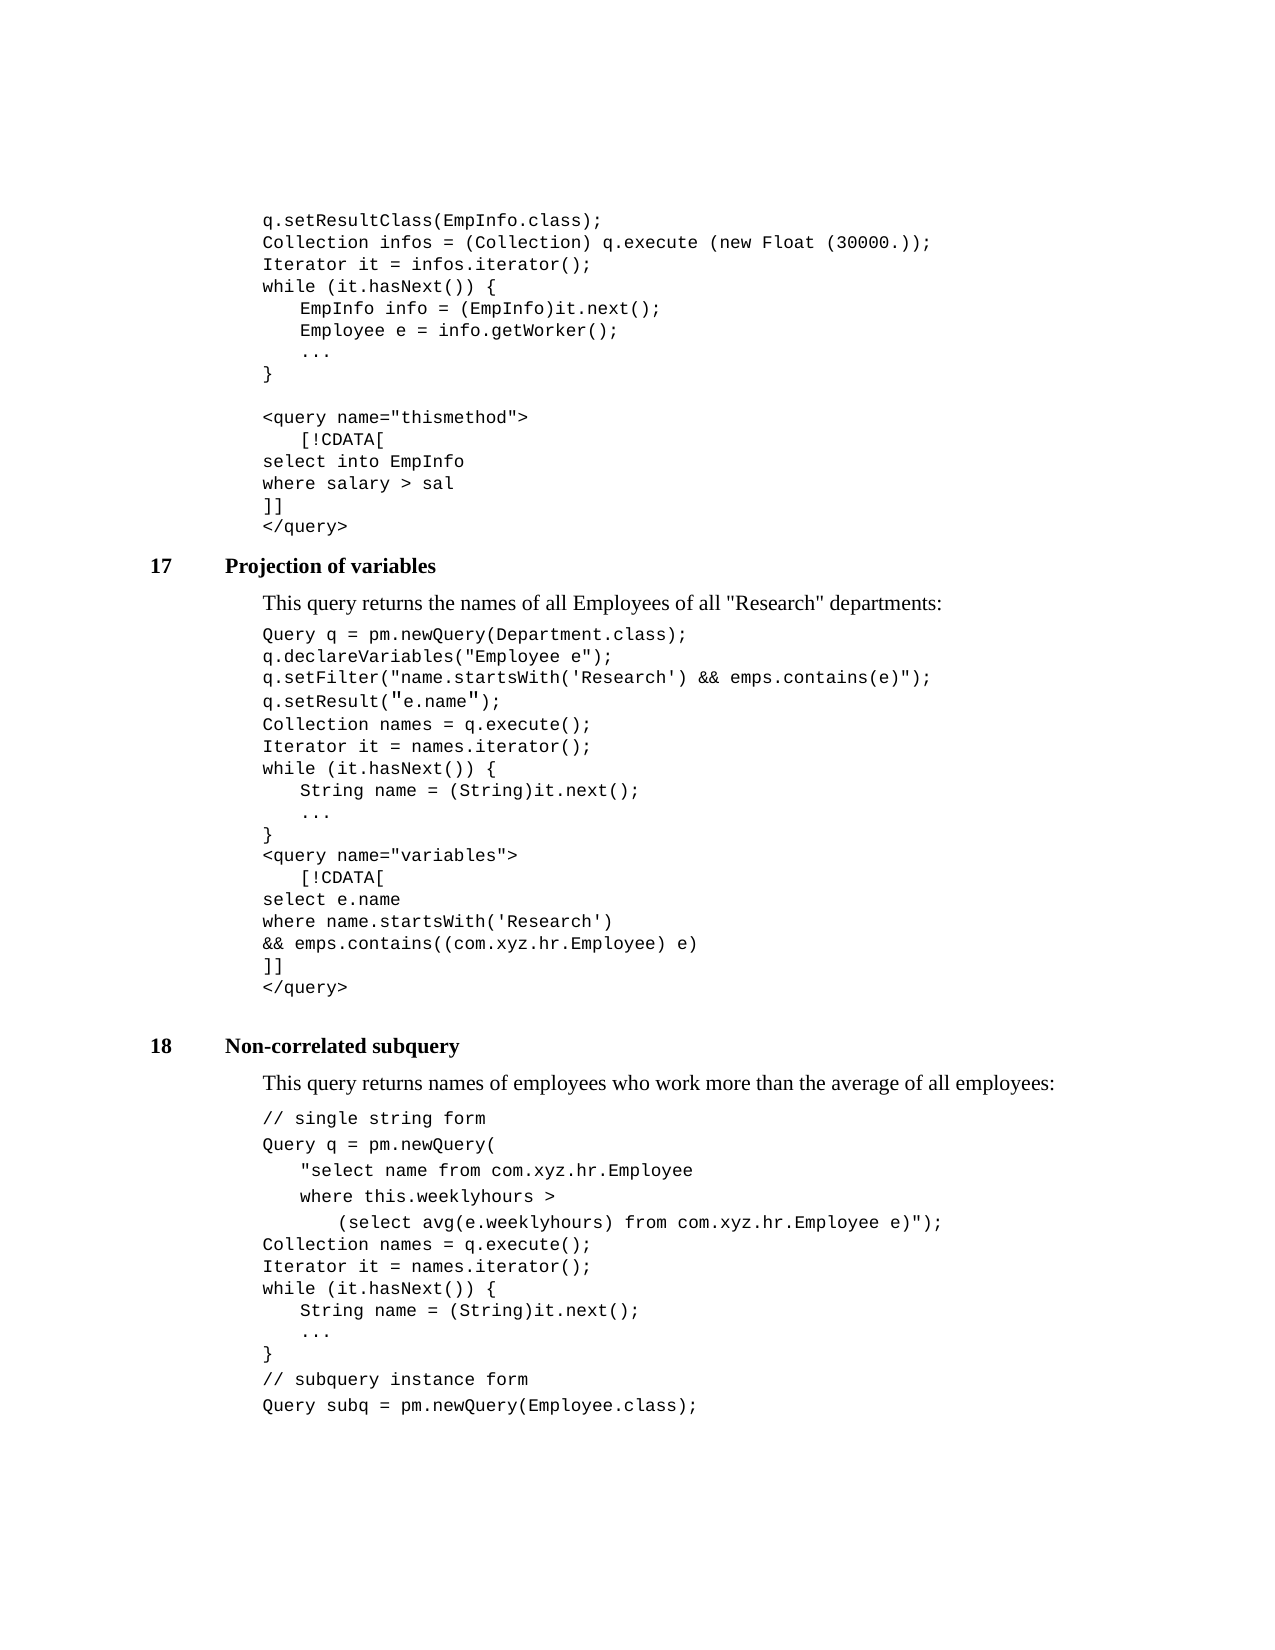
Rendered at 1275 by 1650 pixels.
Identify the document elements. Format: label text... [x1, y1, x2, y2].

text q.setFilter("name.startsWith('Research') && emps.contains(e)"); [262, 667, 1125, 689]
text ... [262, 1321, 1125, 1343]
text while (it.hasNext()) { [262, 758, 1125, 779]
subtitle Non-correlated subquery [150, 1033, 1125, 1059]
text Employee e = info.getWorker(); [262, 319, 1125, 341]
text </query> [262, 976, 1125, 998]
text ]] [262, 954, 1125, 976]
text Query subq = pm.newQuery(Employee.class); [262, 1391, 1125, 1417]
subtitle Projection of variables [150, 553, 1125, 579]
text Collection infos = (Collection) q.execute (new Float (30000.)); [262, 232, 1125, 254]
text Collection names = q.execute(); [262, 1234, 1125, 1256]
text q.setResultClass(EmpInfo.class); [262, 210, 1125, 232]
text where name.startsWith('Research') [262, 911, 1125, 933]
text // subquery instance form [262, 1365, 1125, 1391]
text where this.weeklyhours > [262, 1182, 1125, 1208]
text && emps.contains((com.xyz.hr.Employee) e) [262, 933, 1125, 954]
text String name = (String)it.next(); [262, 779, 1125, 801]
text String name = (String)it.next(); [262, 1299, 1125, 1321]
text ]] [262, 494, 1125, 516]
text where salary > sal [262, 472, 1125, 494]
text } [262, 823, 1125, 845]
text while (it.hasNext()) { [262, 1277, 1125, 1299]
text q.declareVariables("Employee e"); [262, 645, 1125, 667]
text // single string form [262, 1103, 1125, 1129]
text Query q = pm.newQuery(Department.class); [262, 623, 1125, 645]
text "select name from com.xyz.hr.Employee [262, 1156, 1125, 1182]
text Query q = pm.newQuery( [262, 1129, 1125, 1156]
text (select avg(e.weeklyhours) from com.xyz.hr.Employee e)"); [262, 1208, 1125, 1234]
text [!CDATA[ [262, 429, 1125, 451]
text This query returns names of employees who work more than the average of all employees: [262, 1069, 1125, 1095]
text <query name="variables"> [262, 845, 1125, 867]
text select e.name [262, 889, 1125, 911]
text q.setResult("e.name"); [262, 689, 1125, 714]
text ... [262, 801, 1125, 823]
text </query> [262, 516, 1125, 538]
text This query returns the names of all Employees of all "Research" departments: [262, 589, 1125, 615]
text ... [262, 341, 1125, 363]
text Iterator it = infos.iterator(); [262, 254, 1125, 276]
text Iterator it = names.iterator(); [262, 736, 1125, 758]
text Collection names = q.execute(); [262, 714, 1125, 736]
text } [262, 1343, 1125, 1365]
text } [262, 363, 1125, 385]
text while (it.hasNext()) { [262, 276, 1125, 297]
text [!CDATA[ [262, 867, 1125, 889]
text EmpInfo info = (EmpInfo)it.next(); [262, 297, 1125, 319]
text Iterator it = names.iterator(); [262, 1256, 1125, 1277]
text <query name="thismethod"> [262, 407, 1125, 429]
text select into EmpInfo [262, 451, 1125, 472]
